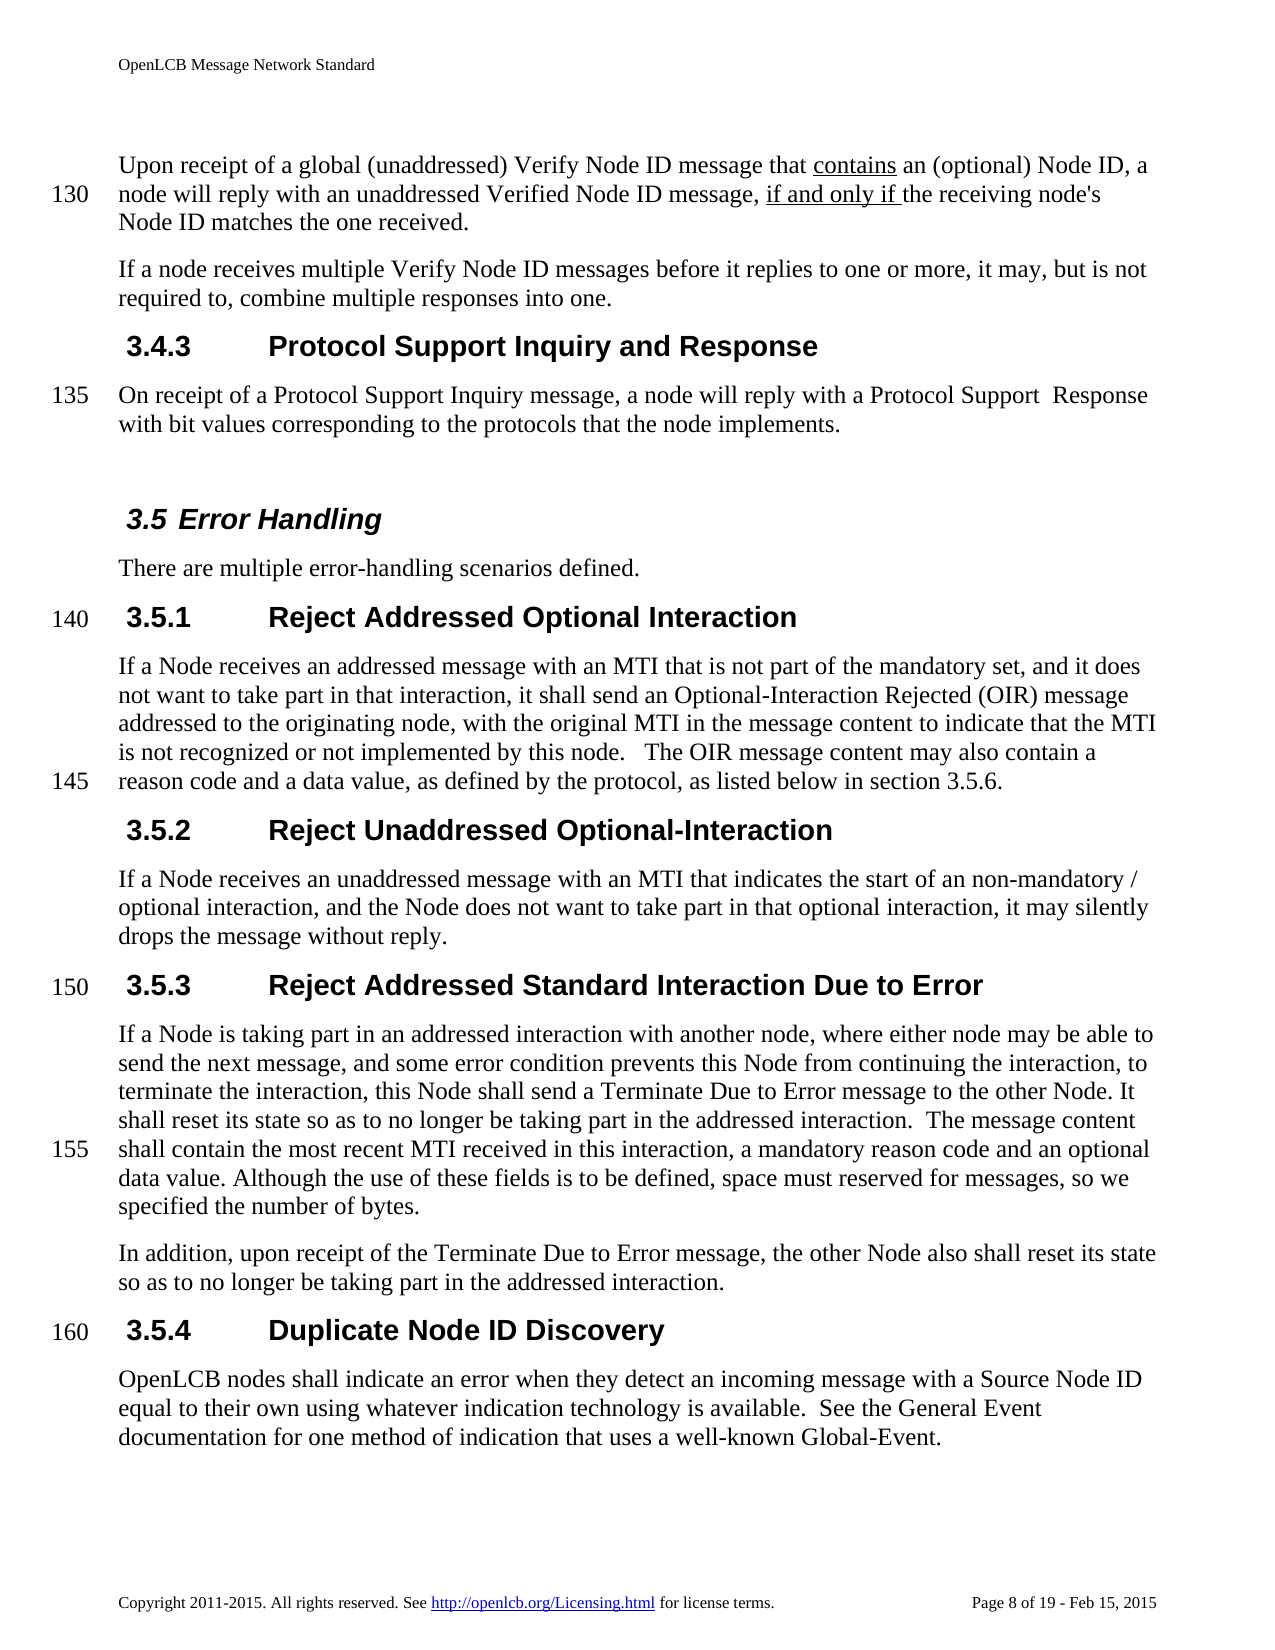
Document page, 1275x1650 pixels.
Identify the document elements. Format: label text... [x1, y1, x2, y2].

text In addition, upon receipt of the Terminate Due to Error message, the other Node also shall reset its state so as to no longer be taking part in the addressed interaction. [118, 1238, 1157, 1295]
text If a node receives multiple Verify Node ID messages before it replies to one or more, it may, but is not required to, combine multiple responses into one. [118, 254, 1157, 311]
subtitle Error Handling [118, 502, 1157, 536]
subtitle Reject Addressed Standard Interaction Due to Error [118, 968, 1157, 1001]
text OpenLCB nodes shall indicate an error when they detect an incoming message with a Source Node ID equal to their own using whatever indication technology is available. See the General Event documentation for one method of indication that uses a well-known Global-Event. [118, 1364, 1157, 1451]
subtitle Reject Unaddressed Optional-Interaction [118, 812, 1157, 846]
subtitle Protocol Support Inquiry and Response [118, 329, 1157, 363]
subtitle Duplicate Node ID Discovery [118, 1313, 1157, 1347]
text If a Node is taking part in an addressed interaction with another node, where either node may be able to send the next message, and some error condition prevents this Node from continuing the interaction, to terminate the interaction, this Node shall send a Terminate Due to Error message to the other Node. It shall reset its state so as to no longer be taking part in the addressed interaction. The message content shall contain the most recent MTI received in this interaction, a mandatory reason code and an optional data value. Although the use of these fields is to be defined, space must reserved for messages, so we specified the number of bytes. [118, 1019, 1157, 1220]
text Upon receipt of a global (unaddressed) Verify Node ID message that contains an (optional) Node ID, a node will reply with an unaddressed Verified Node ID message, if and only if the receiving node's Node ID matches the one received. [118, 150, 1157, 236]
text If a Node receives an unaddressed message with an MTI that indicates the start of an non-mandatory / optional interaction, and the Node does not want to take part in that optional interaction, it may silently drops the message without reply. [118, 864, 1157, 950]
subtitle Reject Addressed Optional Interaction [118, 600, 1157, 633]
text There are multiple error-handling scenarios defined. [118, 553, 1157, 582]
text If a Node receives an addressed message with an MTI that is not part of the mandatory set, and it does not want to take part in that interaction, it shall send an Optional-Interaction Rejected (OIR) message addressed to the originating node, with the original MTI in the message content to indicate that the MTI is not recognized or not implemented by this node. The OIR message content may also contain a reason code and a data value, as defined by the protocol, as listed below in section 3.5.6. [118, 651, 1157, 795]
text On receipt of a Protocol Support Inquiry message, a node will reply with a Protocol Support Response with bit values corresponding to the protocols that the node implements. [118, 380, 1157, 438]
